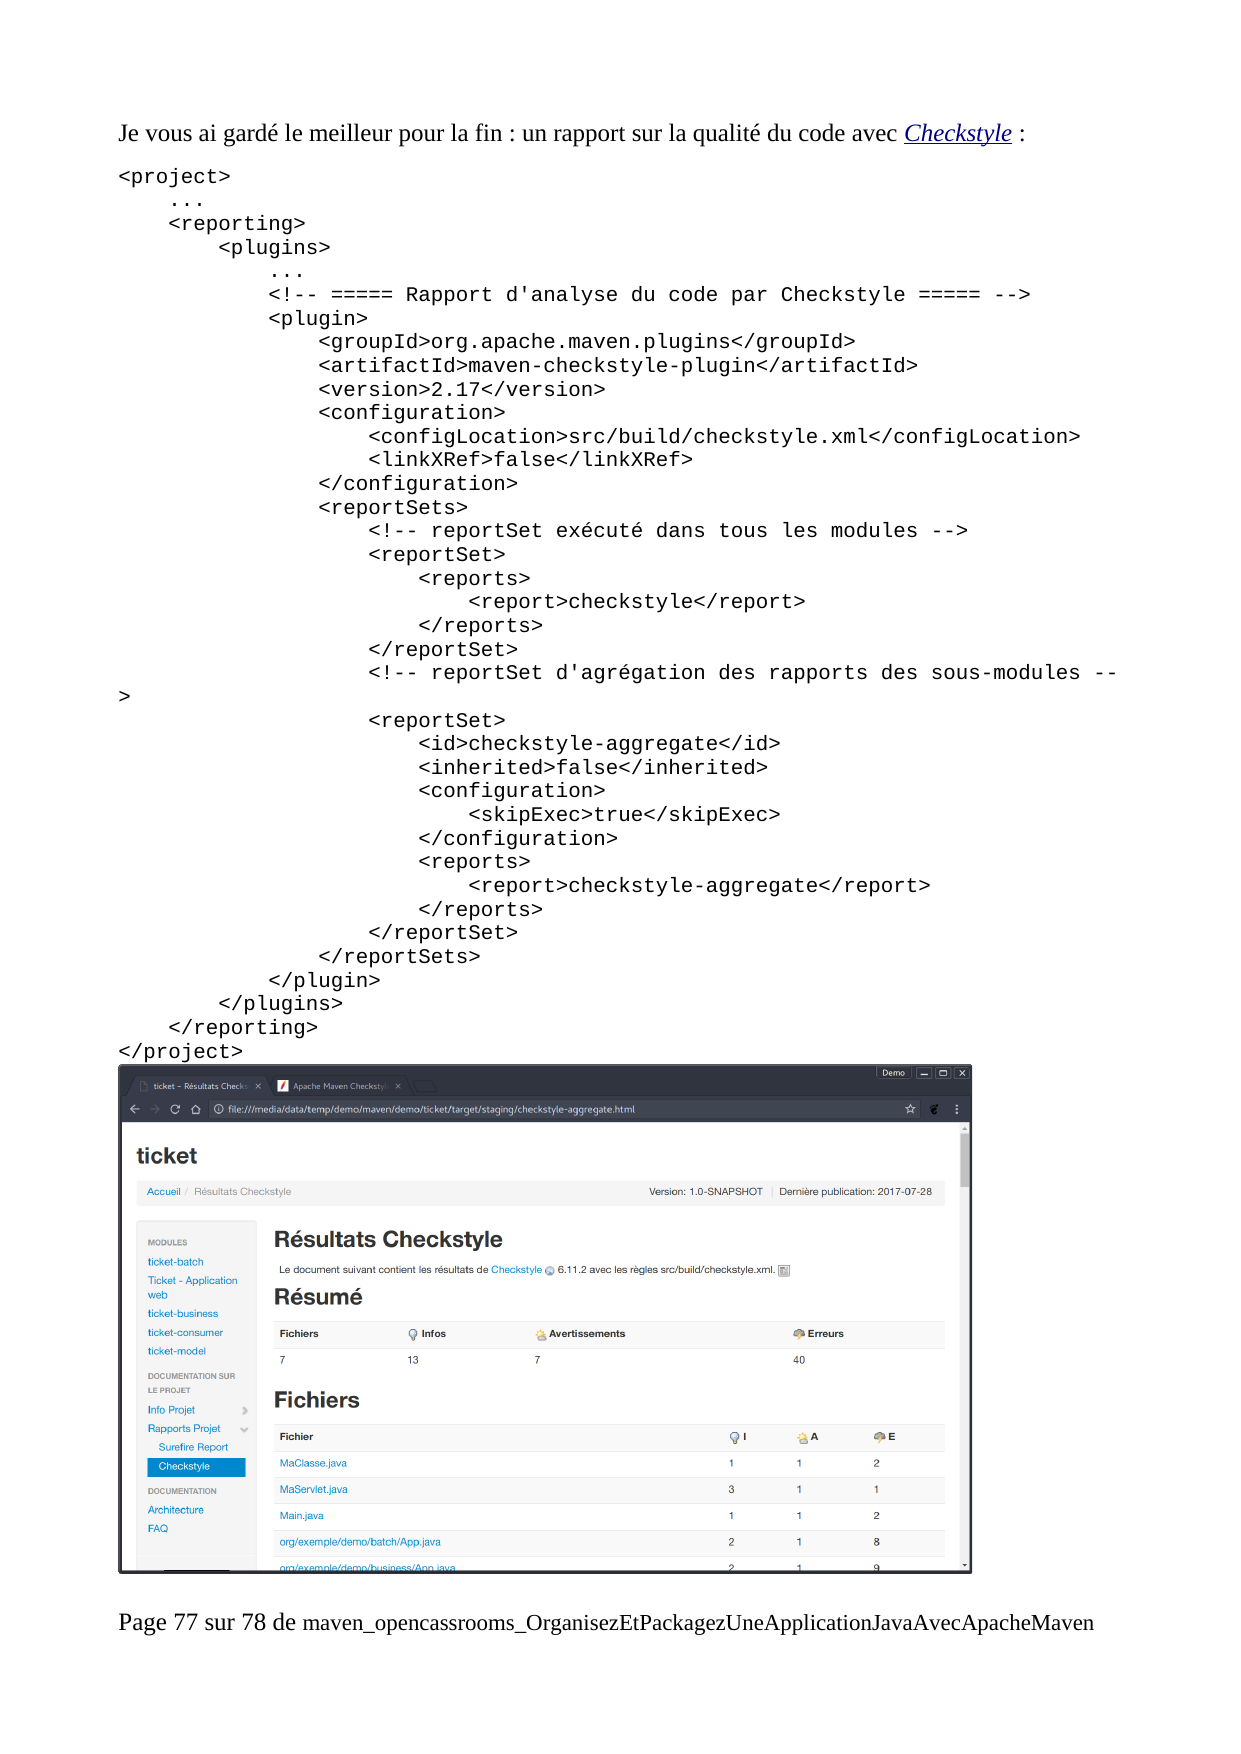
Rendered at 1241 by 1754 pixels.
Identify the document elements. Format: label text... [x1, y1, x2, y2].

text <reportSet> [118, 709, 1122, 733]
text <reportSet> [118, 544, 1122, 568]
text <reports> [118, 568, 1122, 591]
text <id>checkstyle-aggregate</id> [118, 733, 1122, 757]
text </reports> [118, 899, 1122, 922]
text <!-- reportSet d'agrégation des rapports des sous-modules --> [118, 662, 1122, 709]
text </reportSet> [118, 639, 1122, 662]
text <reportSets> [118, 497, 1122, 520]
text <version>2.17</version> [118, 378, 1122, 402]
text <report>checkstyle</report> [118, 591, 1122, 615]
text <artifactId>maven-checkstyle-plugin</artifactId> [118, 355, 1122, 378]
text <groupId>org.apache.maven.plugins</groupId> [118, 331, 1122, 355]
text <configuration> [118, 402, 1122, 426]
text Je vous ai gardé le meilleur pour la fin : un rapport sur la qualité du code avec Checkstyle : [118, 118, 1122, 147]
text <!-- ===== Rapport d'analyse du code par Checkstyle ===== --> [118, 284, 1122, 308]
text <configuration> [118, 781, 1122, 804]
picture [118, 1064, 973, 1574]
text </configuration> [118, 828, 1122, 851]
text </reports> [118, 615, 1122, 639]
text <inherited>false</inherited> [118, 757, 1122, 781]
text <plugins> [118, 237, 1122, 260]
text <plugin> [118, 308, 1122, 331]
text <project> [118, 166, 1122, 189]
text <!-- reportSet exécuté dans tous les modules --> [118, 520, 1122, 544]
text </configuration> [118, 473, 1122, 497]
text </plugin> [118, 970, 1122, 993]
text ... [118, 260, 1122, 284]
text </reporting> [118, 1017, 1122, 1041]
text ... [118, 189, 1122, 213]
text <report>checkstyle-aggregate</report> [118, 875, 1122, 899]
text <linkXRef>false</linkXRef> [118, 449, 1122, 473]
text </plugins> [118, 993, 1122, 1017]
text </project> [118, 1041, 1122, 1064]
text <reporting> [118, 213, 1122, 237]
text <reports> [118, 851, 1122, 875]
text </reportSet> [118, 922, 1122, 946]
text <configLocation>src/build/checkstyle.xml</configLocation> [118, 426, 1122, 449]
text <skipExec>true</skipExec> [118, 804, 1122, 828]
text </reportSets> [118, 946, 1122, 970]
